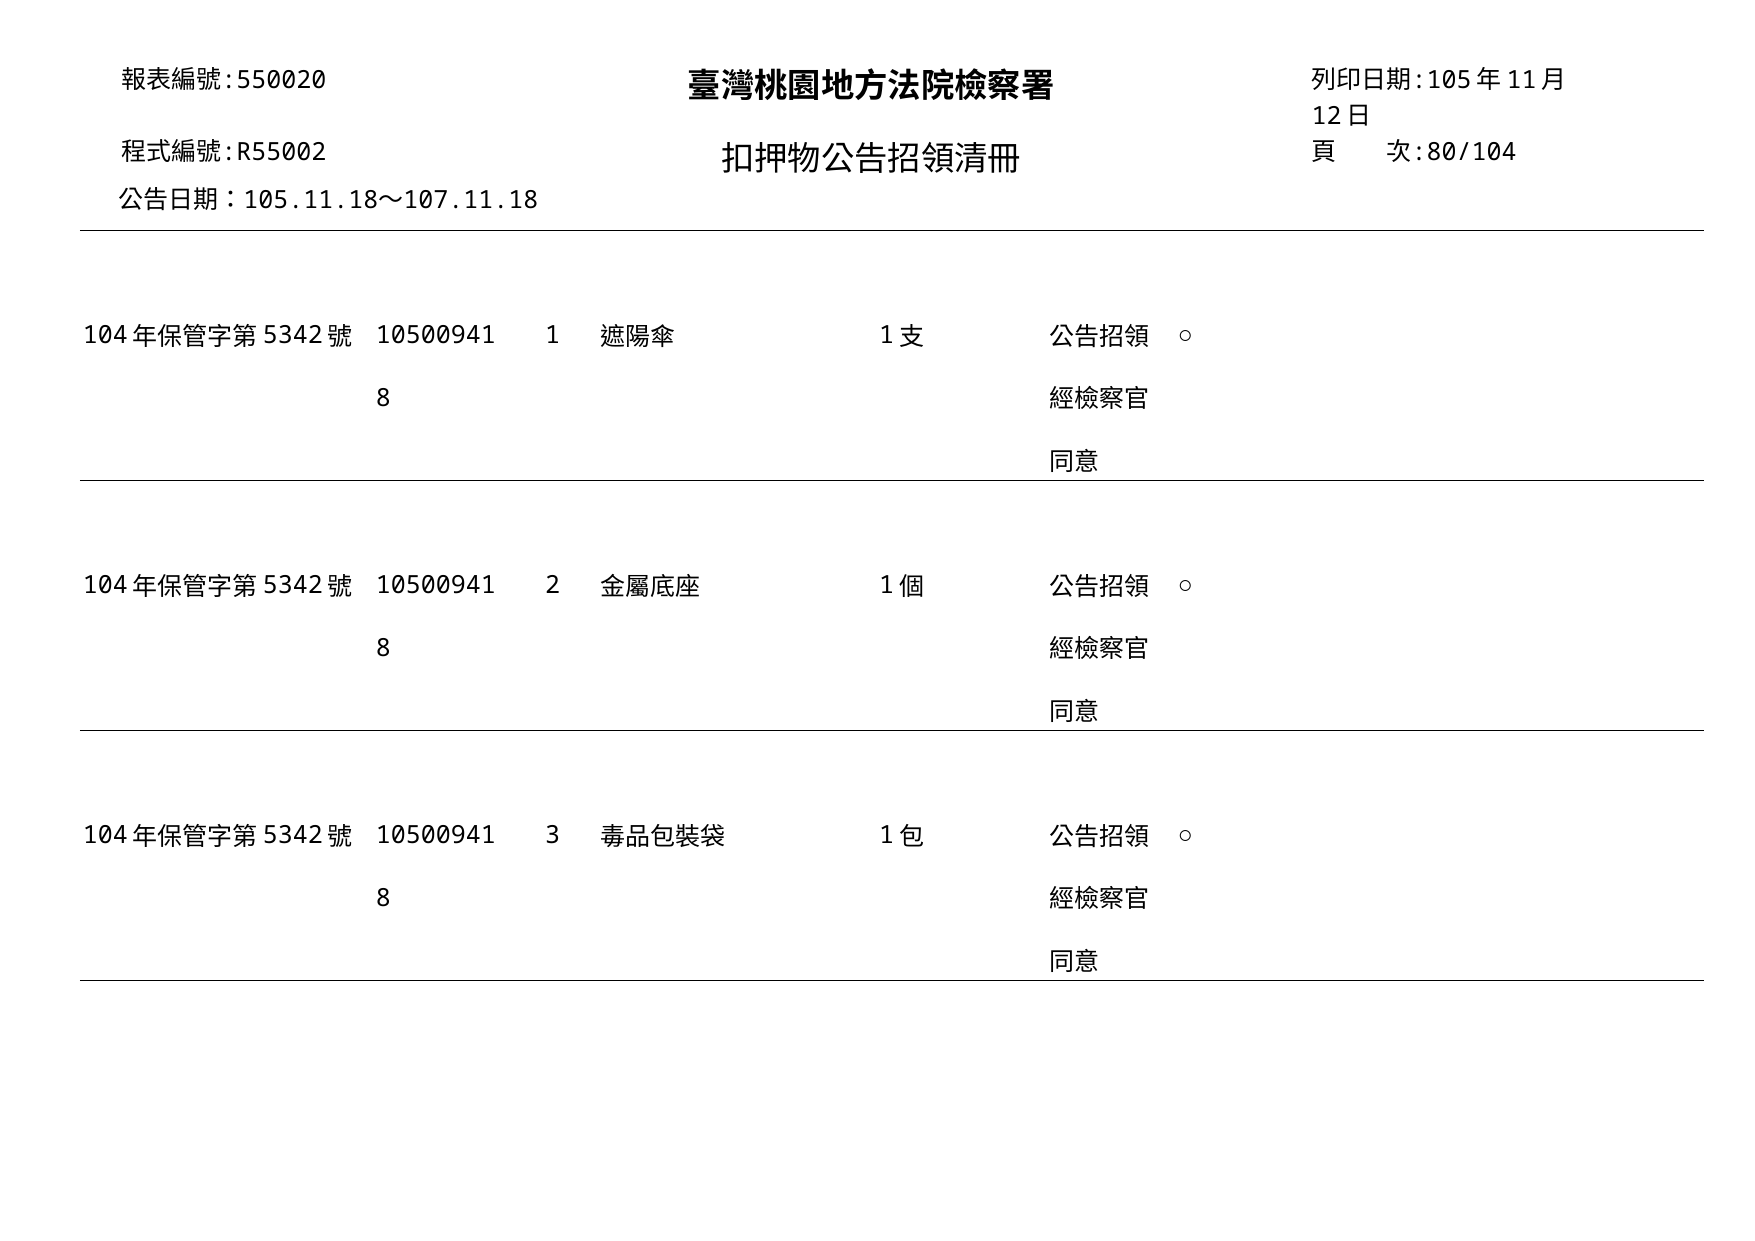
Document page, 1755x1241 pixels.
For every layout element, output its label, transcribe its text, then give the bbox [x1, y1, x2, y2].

table_cell 104年保管字第5342號 [80, 731, 373, 980]
table_cell 公告招領經檢察官同意 [1046, 231, 1175, 480]
table_cell 金屬底座 [597, 481, 807, 730]
table_cell 遮陽傘 [597, 231, 807, 480]
table_cell [1317, 481, 1575, 730]
table_cell 3 [507, 731, 597, 980]
table_cell [1317, 231, 1575, 480]
table_cell [927, 231, 1046, 480]
table_cell [1317, 731, 1575, 980]
table_cell [927, 481, 1046, 730]
table_cell 105009418 [373, 481, 507, 730]
table_cell ○ [1175, 731, 1317, 980]
table_cell 1個 [808, 481, 927, 730]
table_cell 104年保管字第5342號 [80, 231, 373, 480]
table_cell 公告招領經檢察官同意 [1046, 481, 1175, 730]
table_cell 毒品包裝袋 [597, 731, 807, 980]
table_cell 1支 [808, 231, 927, 480]
table_cell [1575, 231, 1704, 480]
table_cell 1 [507, 231, 597, 480]
table_cell ○ [1175, 231, 1317, 480]
table_cell 105009418 [373, 231, 507, 480]
table_cell [1575, 731, 1704, 980]
table_cell ○ [1175, 481, 1317, 730]
table_cell 105009418 [373, 731, 507, 980]
table_cell [1575, 481, 1704, 730]
table_cell 1包 [808, 731, 927, 980]
table_cell 公告招領經檢察官同意 [1046, 731, 1175, 980]
table_cell 104年保管字第5342號 [80, 481, 373, 730]
table_cell [927, 731, 1046, 980]
table_cell 2 [507, 481, 597, 730]
